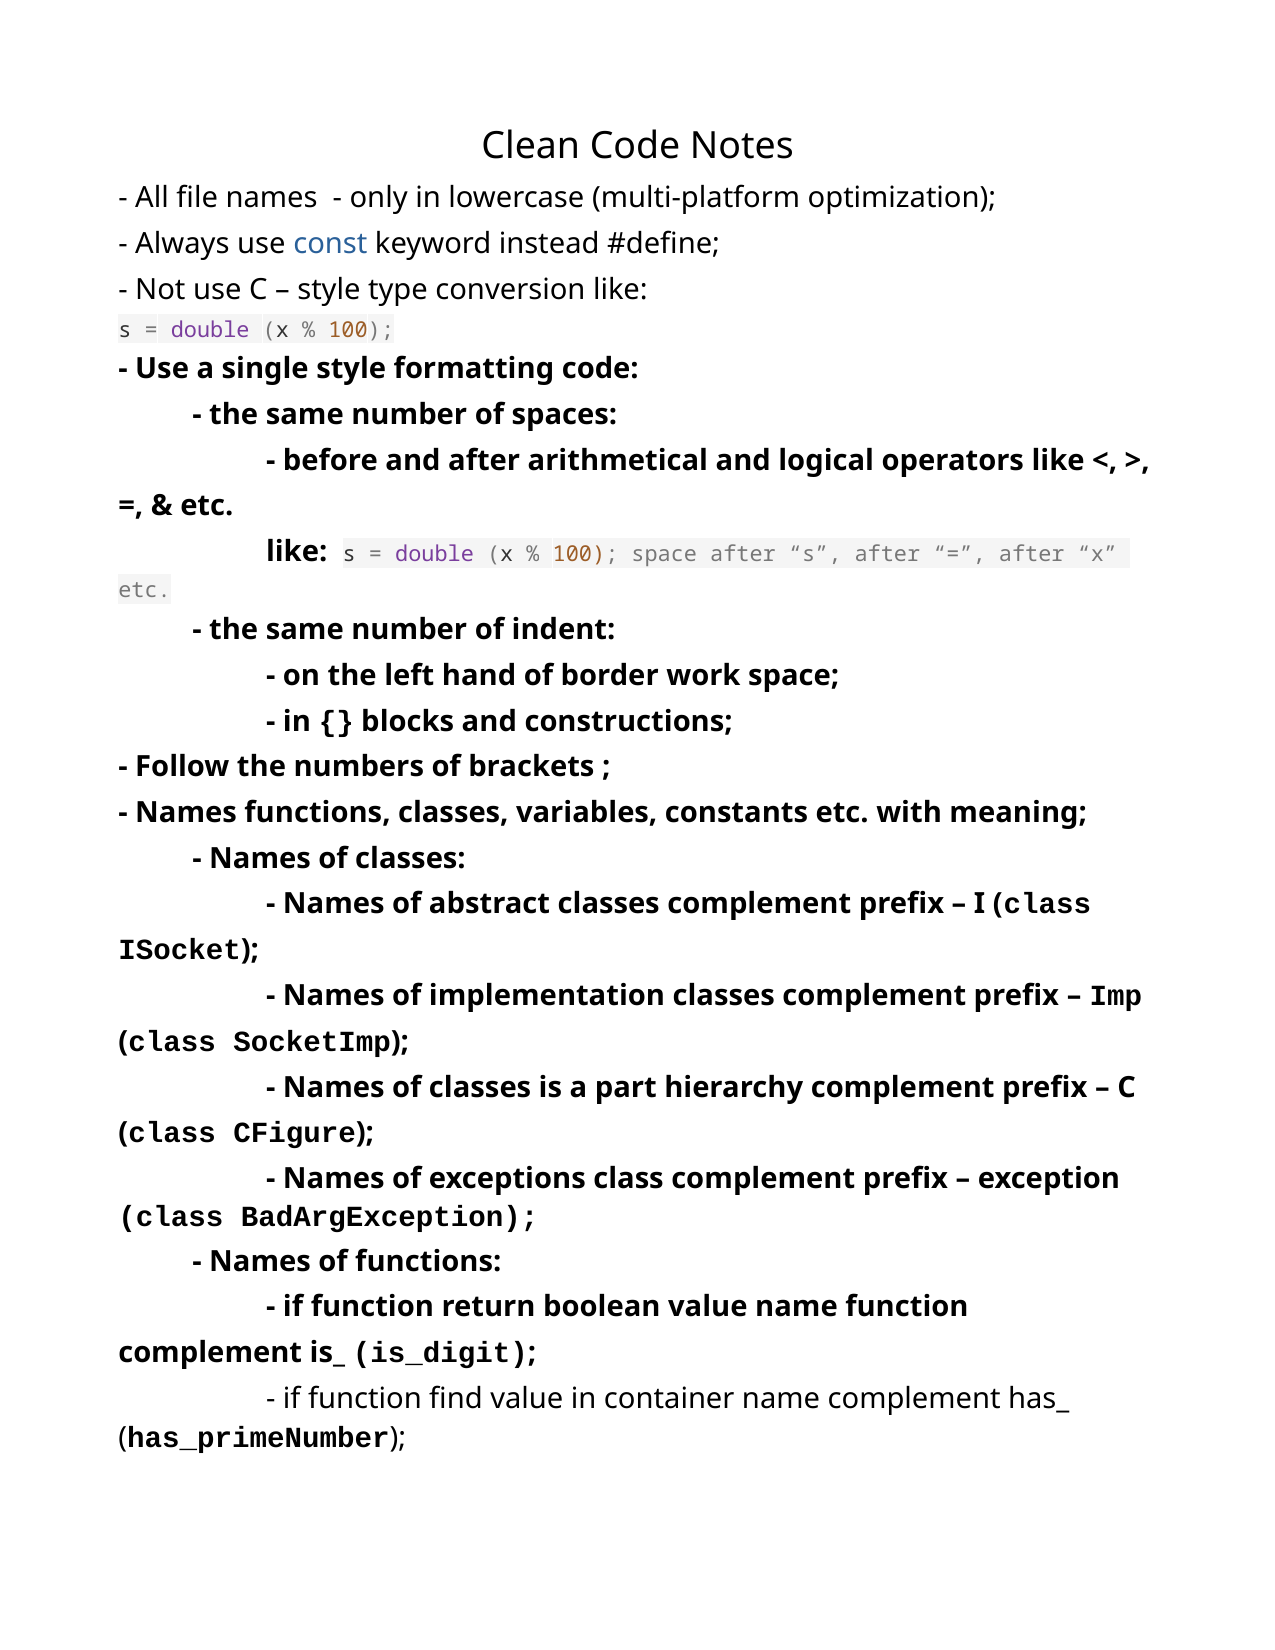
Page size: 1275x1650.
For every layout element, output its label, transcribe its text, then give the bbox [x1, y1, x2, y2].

text - Always use const keyword instead #define; [118, 222, 1157, 262]
text - Names of functions: [118, 1240, 1157, 1279]
text like: s = double (x % 100); space after “s”, after “=”, after “x” etc. [118, 530, 1157, 604]
text - All file names - only in lowercase (multi-platform optimization); [118, 177, 1157, 216]
text - Follow the numbers of brackets ; [118, 746, 1157, 785]
text - Names of classes: [118, 837, 1157, 877]
text - Not use C – style type conversion like: [118, 268, 1157, 308]
text - Names of exceptions class complement prefix – exception (class BadArgException); [118, 1157, 1157, 1235]
text Clean Code Notes [118, 118, 1157, 169]
text - if function find value in container name complement has_ (has_primeNumber); [118, 1377, 1157, 1456]
text - Names of implementation classes complement prefix – Imp (class SocketImp); [118, 974, 1157, 1060]
text - Names of abstract classes complement prefix – I (class ISocket); [118, 882, 1157, 968]
text - Use a single style formatting code: [118, 348, 1157, 387]
text - if function return boolean value name function complement is_ (is_digit); [118, 1285, 1157, 1371]
text - on the left hand of border work space; [118, 654, 1157, 694]
text - in {} blocks and constructions; [118, 700, 1157, 740]
text - before and after arithmetical and logical operators like <, >, =, & etc. [118, 439, 1157, 524]
text - Names of classes is a part hierarchy complement prefix – C (class CFigure); [118, 1066, 1157, 1151]
text - Names functions, classes, variables, constants etc. with meaning; [118, 791, 1157, 831]
text - the same number of spaces: [118, 393, 1157, 433]
text s = double (x % 100); [118, 314, 1157, 343]
text - the same number of indent: [118, 608, 1157, 648]
